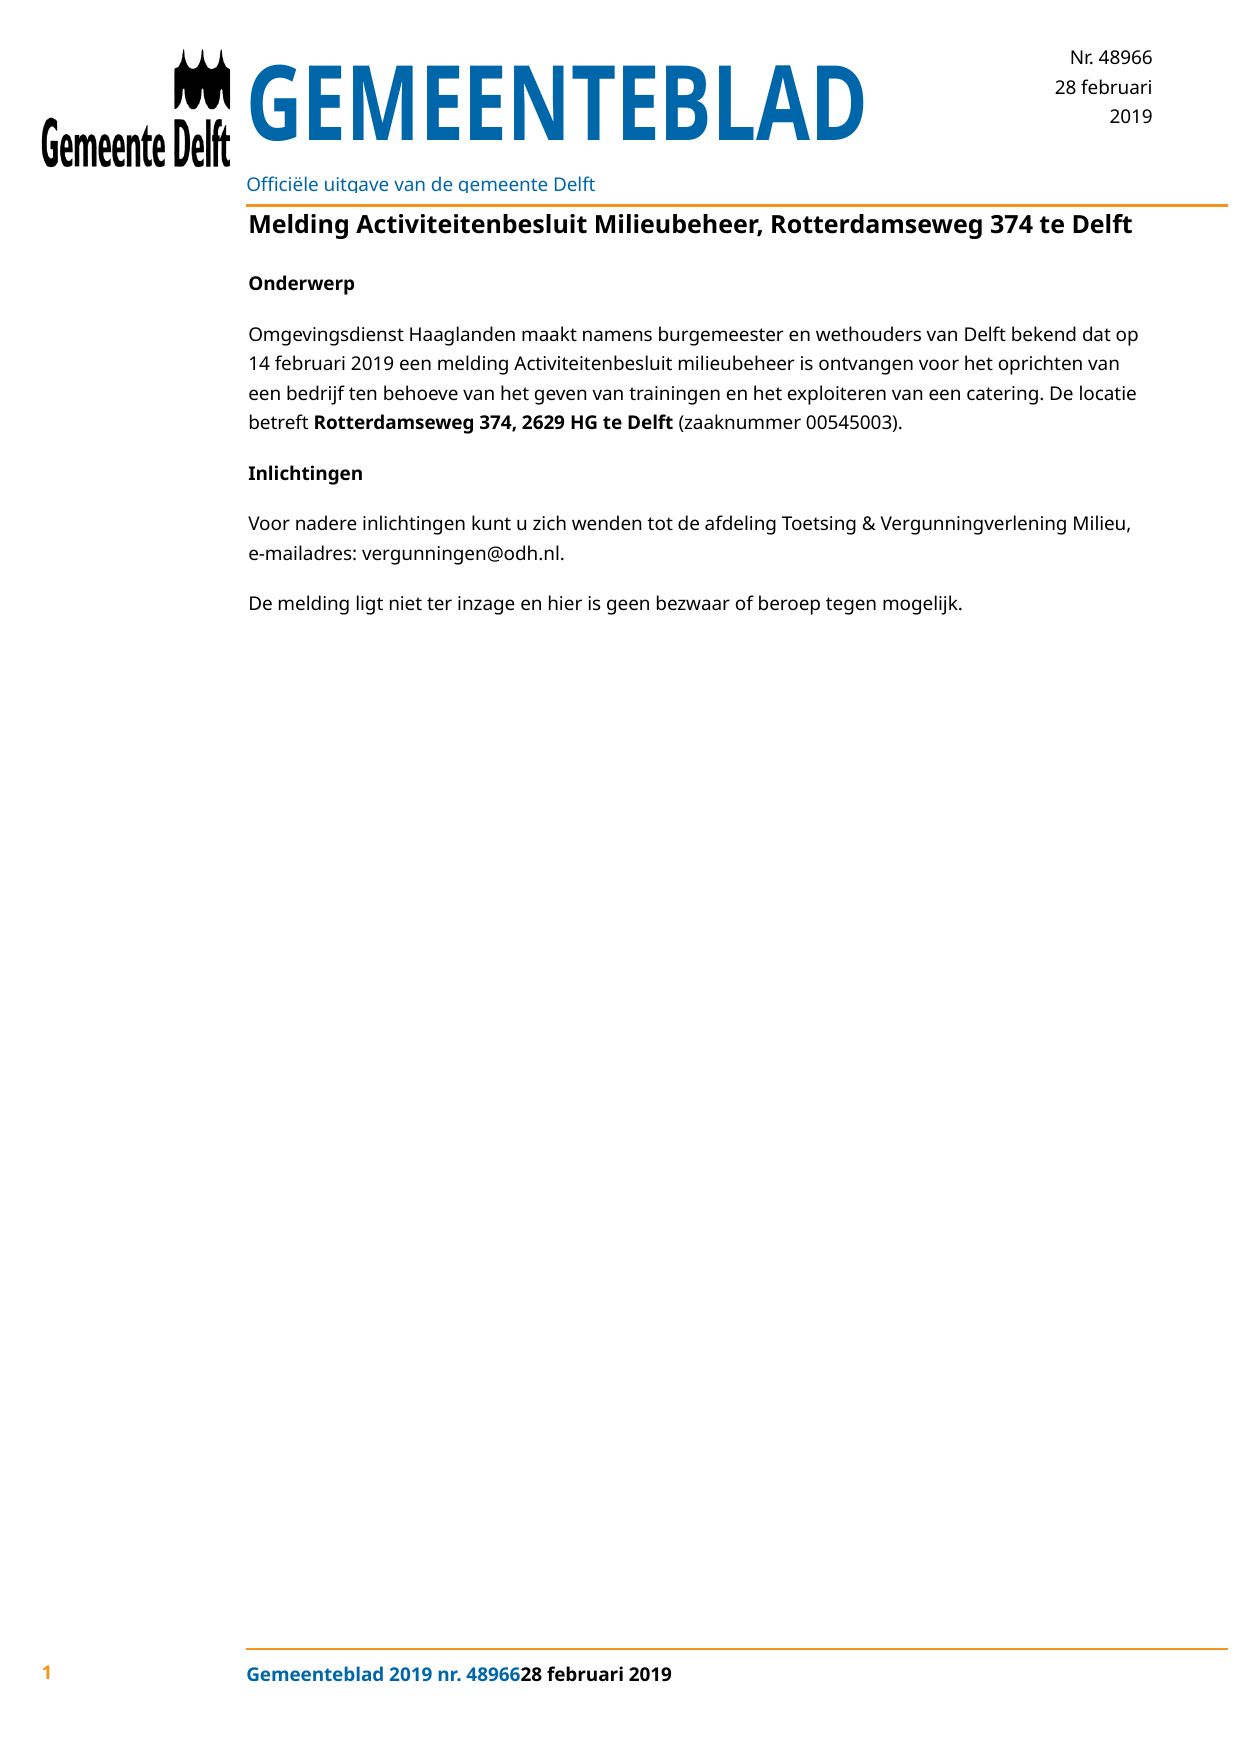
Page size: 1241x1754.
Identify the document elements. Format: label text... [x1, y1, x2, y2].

picture [41, 47, 231, 172]
text Voor nadere inlichtingen kunt u zich wenden tot de afdeling Toetsing & Vergunningverlening Milieu, e-mailadres: vergunningen@odh.nl. [248, 510, 1152, 566]
text Onderwerp [248, 270, 1152, 296]
text Melding Activiteitenbesluit Milieubeheer, Rotterdamseweg 374 te Delft [248, 207, 1152, 241]
text De melding ligt niet ter inzage en hier is geen bezwaar of beroep tegen mogelijk. [248, 590, 1152, 616]
text Omgevingsdienst Haaglanden maakt namens burgemeester en wethouders van Delft bekend dat op 14 februari 2019 een melding Activiteitenbesluit milieubeheer is ontvangen voor het oprichten van een bedrijf ten behoeve van het geven van trainingen en het exploiteren van een catering. De locatie betreft Rotterdamseweg 374, 2629 HG te Delft (zaaknummer 00545003). [248, 321, 1152, 435]
text Inlichtingen [248, 460, 1152, 486]
